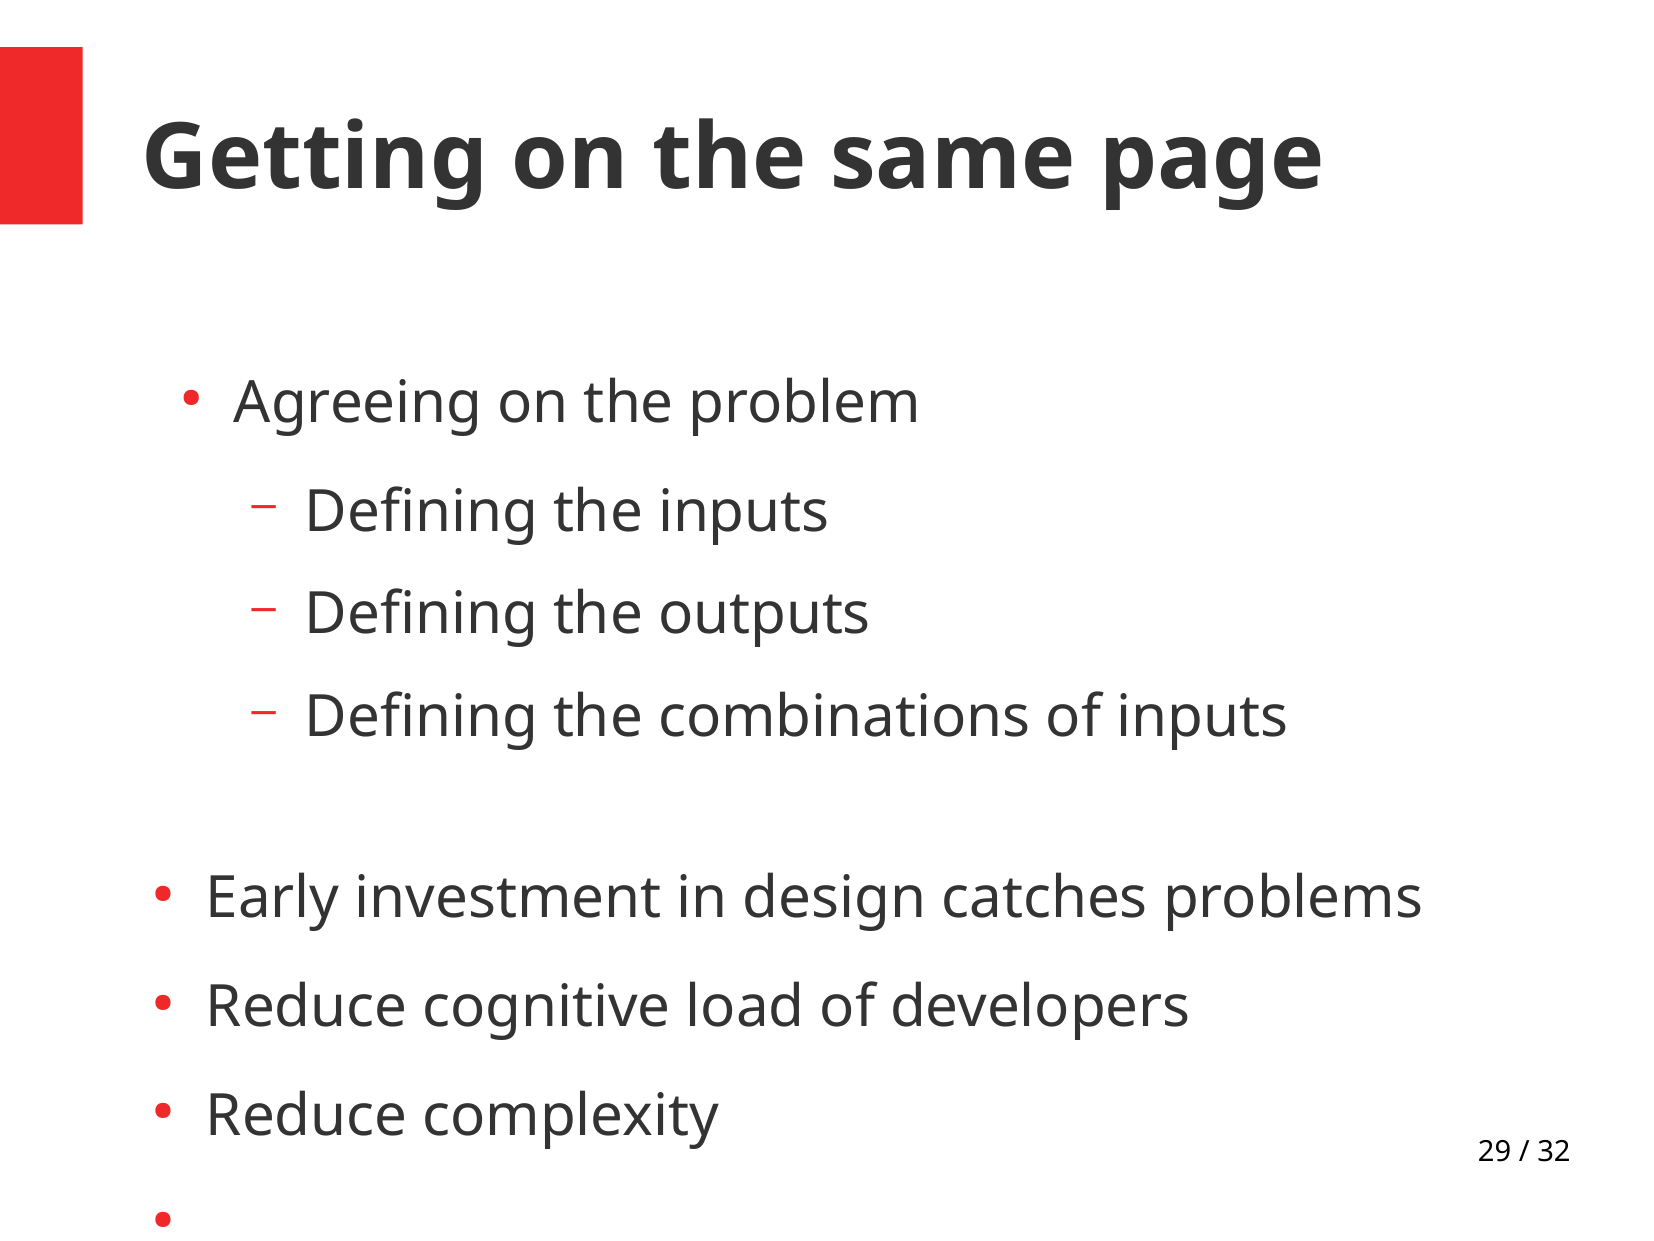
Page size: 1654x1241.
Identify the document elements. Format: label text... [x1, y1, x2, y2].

list Agreeing on the problem Defining the inputs Defining the outputs Defining the combinations of inputs [163, 360, 1561, 826]
title Getting on the same page [118, 49, 1571, 257]
list Early investment in design catches problems Reduce cognitive load of developers Reduce complexity [135, 855, 1501, 1081]
